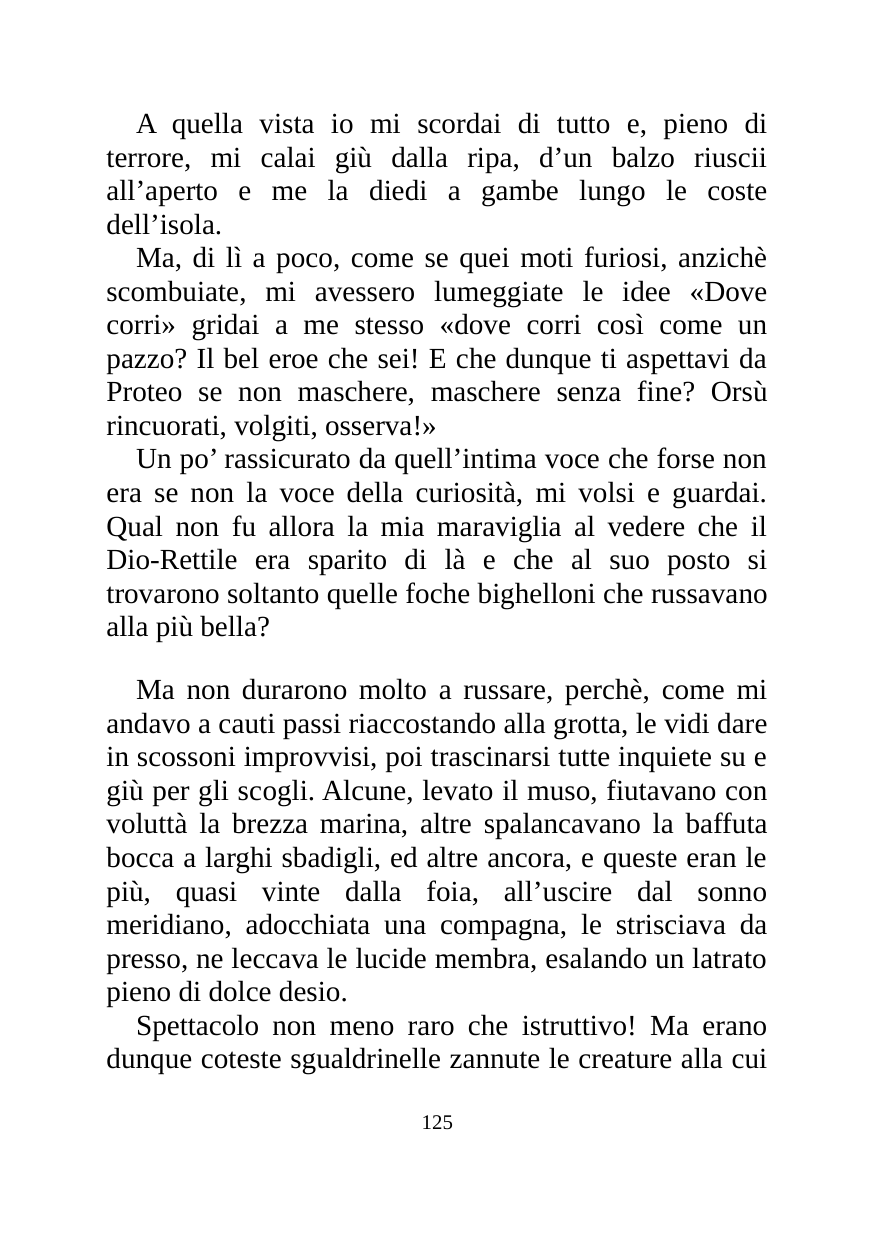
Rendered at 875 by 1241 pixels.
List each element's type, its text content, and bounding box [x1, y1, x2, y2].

text Un po’ rassicurato da quell’intima voce che forse non era se non la voce della curiosità, mi volsi e guardai. Qual non fu allora la mia maraviglia al vedere che il Dio-Rettile era sparito di là e che al suo posto si trovarono soltanto quelle foche bighelloni che russavano alla più bella? [106, 442, 768, 643]
text A quella vista io mi scordai di tutto e, pieno di terrore, mi calai giù dalla ripa, d’un balzo riuscii all’aperto e me la diedi a gambe lungo le coste dell’isola. [106, 106, 768, 240]
text Ma, di lì a poco, come se quei moti furiosi, anzichè scombuiate, mi avessero lumeggiate le idee «Dove corri» gridai a me stesso «dove corri così come un pazzo? Il bel eroe che sei! E che dunque ti aspettavi da Proteo se non maschere, maschere senza fine? Orsù rincuorati, volgiti, osserva!» [106, 240, 768, 442]
text Spettacolo non meno raro che istruttivo! Ma erano dunque coteste sgualdrinelle zannute le creature alla cui [106, 1008, 768, 1075]
text Ma non durarono molto a russare, perchè, come mi andavo a cauti passi riaccostando alla grotta, le vidi dare in scossoni improvvisi, poi trascinarsi tutte inquiete su e giù per gli scogli. Alcune, levato il muso, fiutavano con voluttà la brezza marina, altre spalancavano la baffuta bocca a larghi sbadigli, ed altre ancora, e queste eran le più, quasi vinte dalla foia, all’uscire dal sonno meridiano, adocchiata una compagna, le strisciava da presso, ne leccava le lucide membra, esalando un latrato pieno di dolce desio. [106, 672, 768, 1008]
